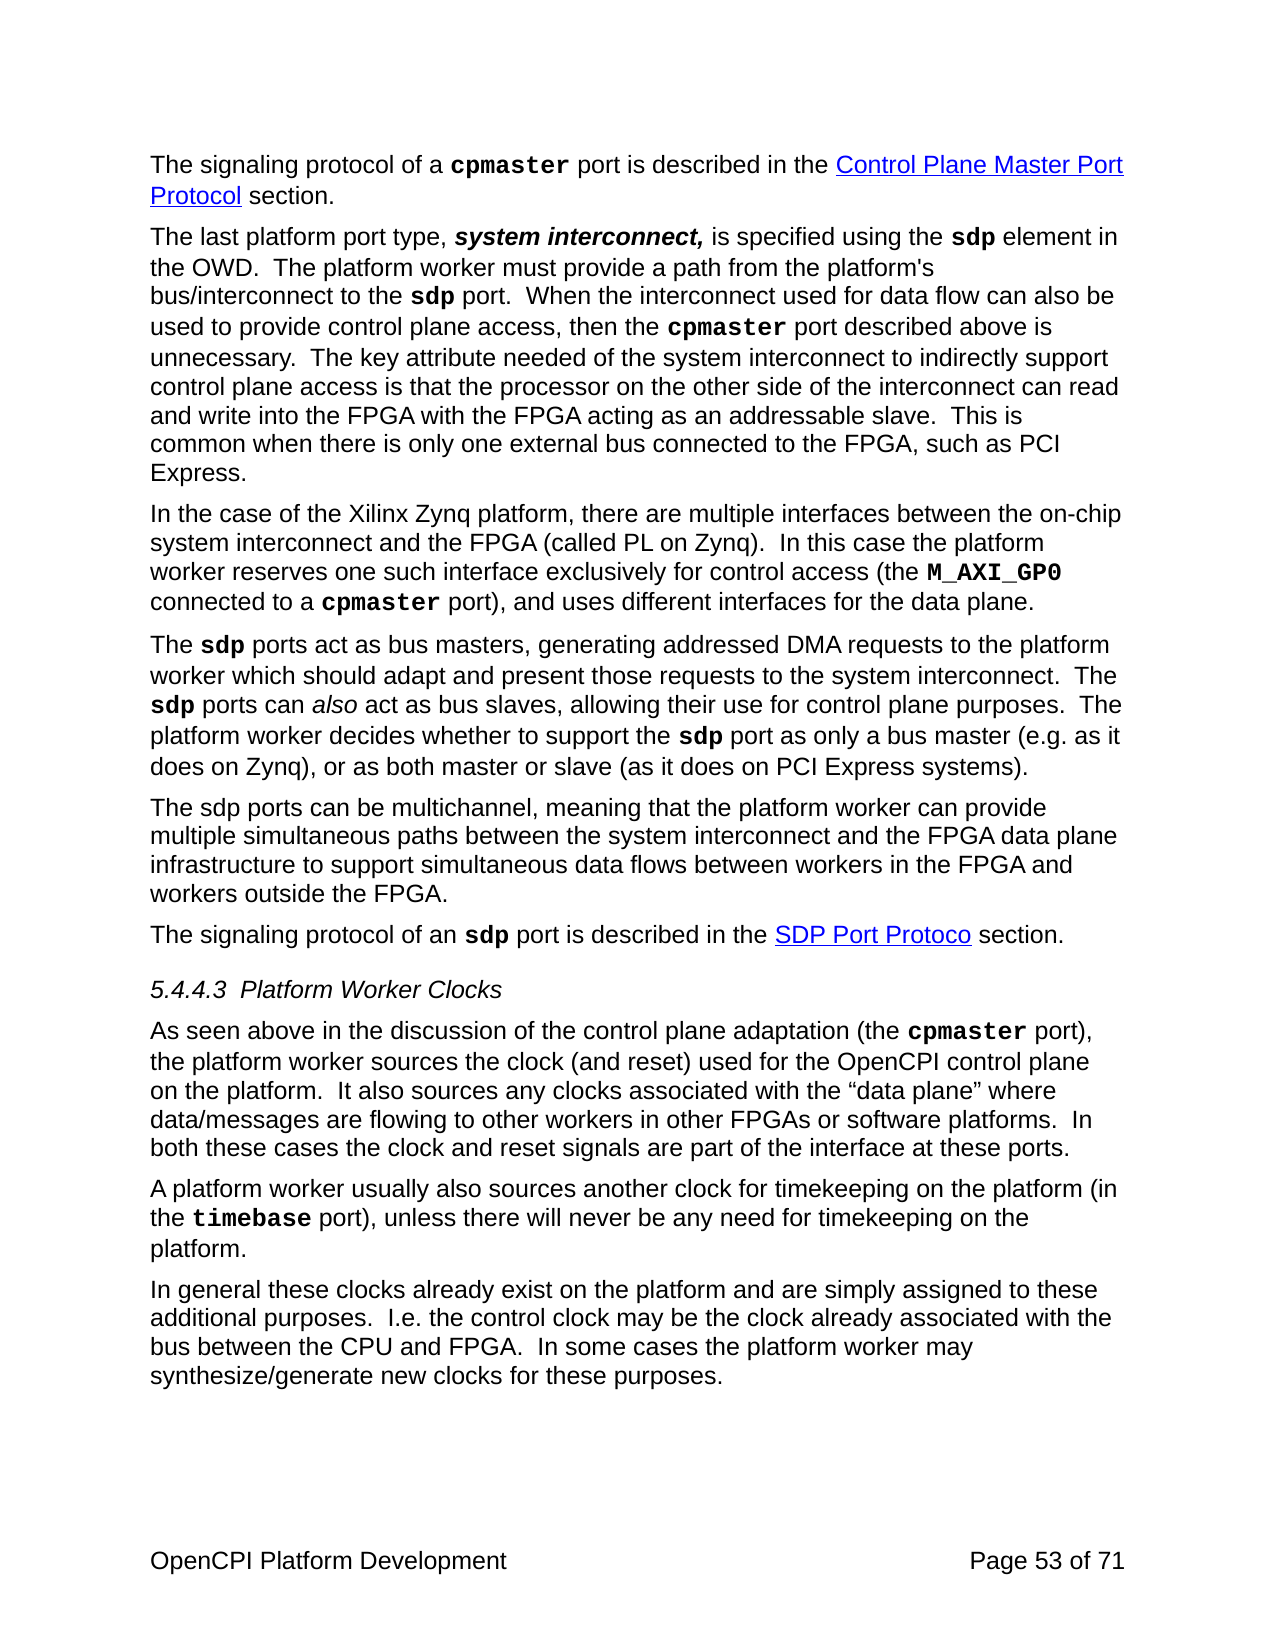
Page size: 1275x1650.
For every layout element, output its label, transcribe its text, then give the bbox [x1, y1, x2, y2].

text The sdp ports act as bus masters, generating addressed DMA requests to the platform worker which should adapt and present those requests to the system interconnect. The sdp ports can also act as bus slaves, allowing their use for control plane purposes. The platform worker decides whether to support the sdp port as only a bus master (e.g. as it does on Zynq), or as both master or slave (as it does on PCI Express systems). [150, 630, 1125, 781]
subtitle Platform Worker Clocks [150, 976, 1125, 1004]
text The signaling protocol of an sdp port is described in the SDP Port Protoco section. [150, 919, 1125, 951]
text In general these clocks already exist on the platform and are simply assigned to these additional purposes. I.e. the control clock may be the clock already associated with the bus between the CPU and FPGA. In some cases the platform worker may synthesize/generate new clocks for these purposes. [150, 1274, 1125, 1389]
text The signaling protocol of a cpmaster port is described in the Control Plane Master Port Protocol section. [150, 150, 1125, 210]
text In the case of the Xilinx Zynq platform, there are multiple interfaces between the on-chip system interconnect and the FPGA (called PL on Zynq). In this case the platform worker reserves one such interface exclusively for control access (the M_AXI_GP0 connected to a cpmaster port), and uses different interfaces for the data plane. [150, 499, 1125, 618]
text The last platform port type, system interconnect, is specified using the sdp element in the OWD. The platform worker must provide a path from the platform's bus/interconnect to the sdp port. When the interconnect used for data flow can also be used to provide control plane access, then the cpmaster port described above is unnecessary. The key attribute needed of the system interconnect to indirectly support control plane access is that the processor on the other side of the interconnect can read and write into the FPGA with the FPGA acting as an addressable slave. This is common when there is only one external bus connected to the FPGA, such as PCI Express. [150, 222, 1125, 487]
text A platform worker usually also sources another clock for timekeeping on the platform (in the timebase port), unless there will never be any need for timekeeping on the platform. [150, 1174, 1125, 1263]
text The sdp ports can be multichannel, meaning that the platform worker can provide multiple simultaneous paths between the system interconnect and the FPGA data plane infrastructure to support simultaneous data flows between workers in the FPGA and workers outside the FPGA. [150, 793, 1125, 908]
text As seen above in the discussion of the control plane adaptation (the cpmaster port), the platform worker sources the clock (and reset) used for the OpenCPI control plane on the platform. It also sources any clocks associated with the “data plane” where data/messages are flowing to other workers in other FPGAs or software platforms. In both these cases the clock and reset signals are part of the interface at these ports. [150, 1016, 1125, 1162]
